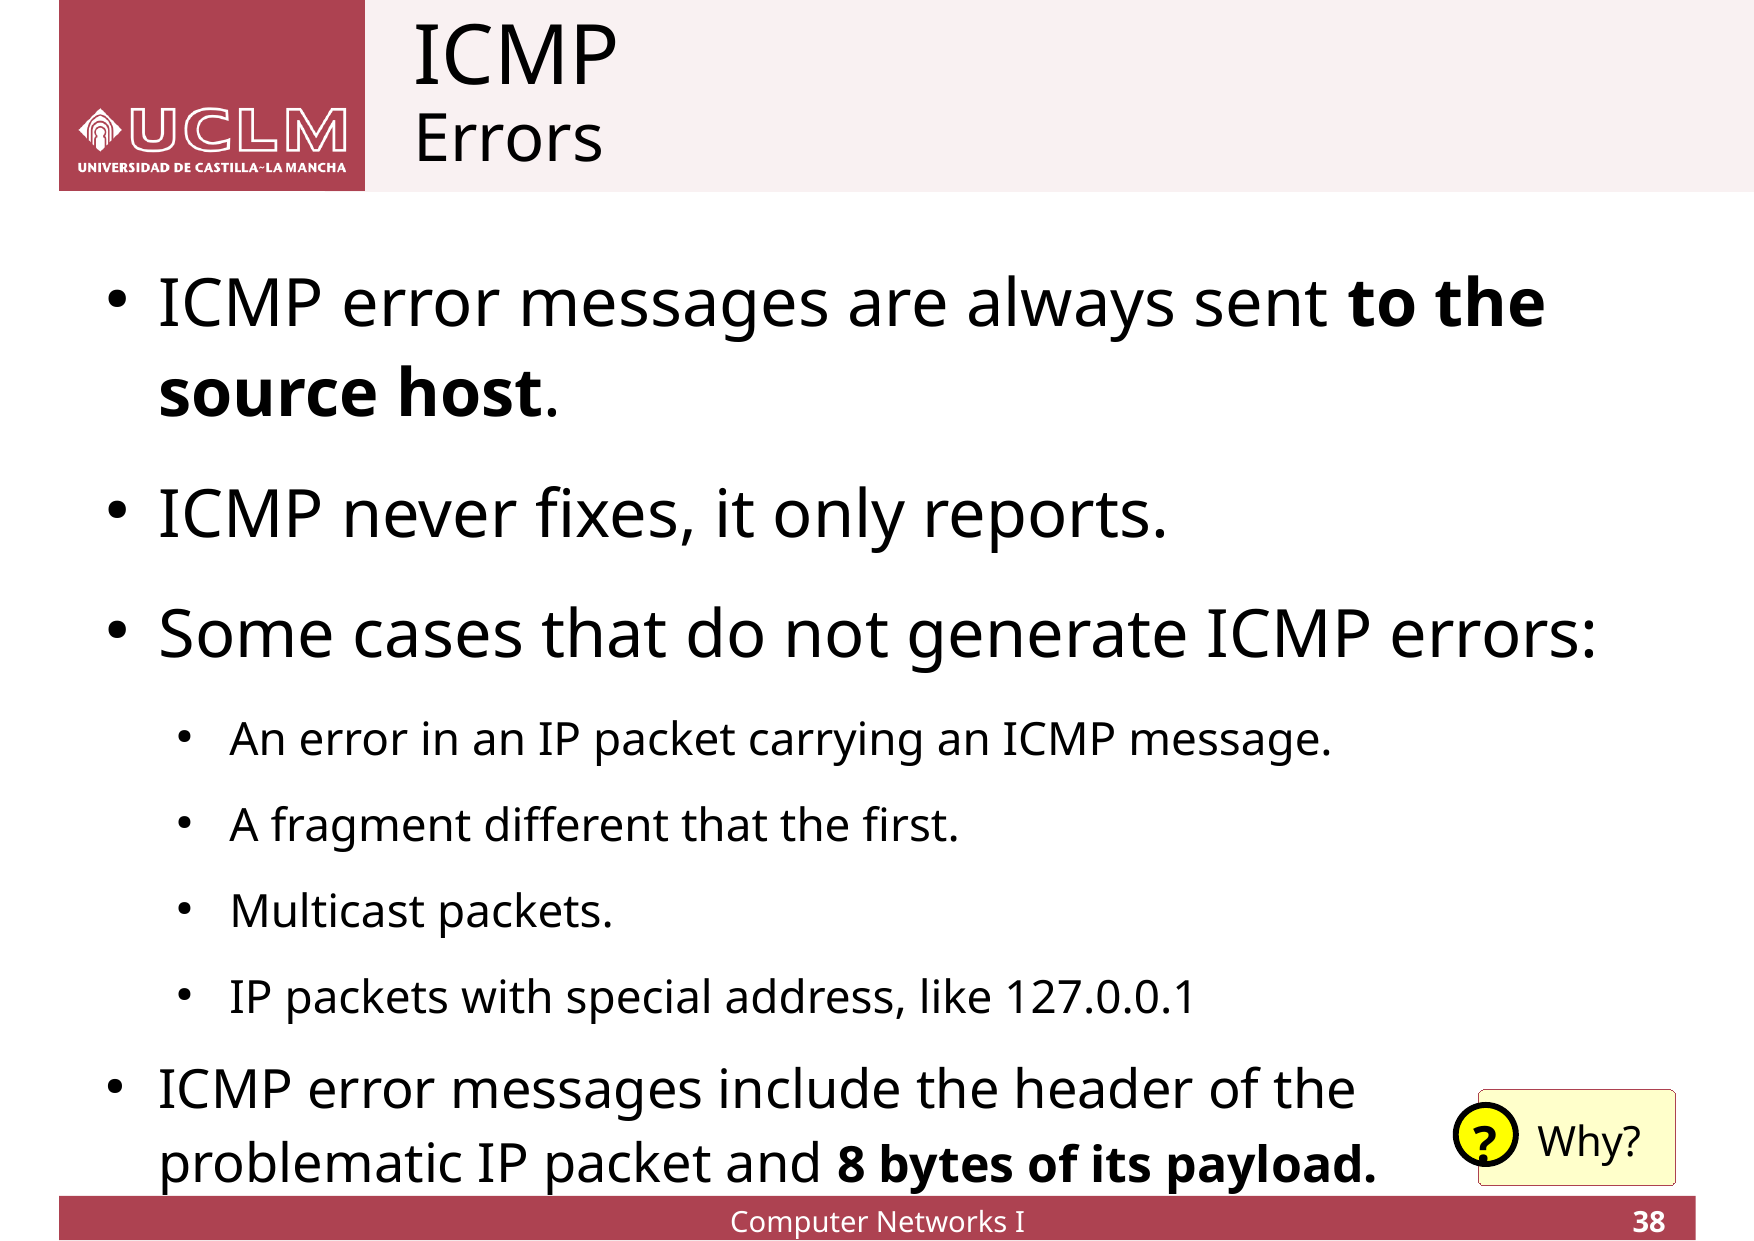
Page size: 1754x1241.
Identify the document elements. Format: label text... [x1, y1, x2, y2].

picture [59, 0, 365, 191]
text_box ? [1471, 1103, 1501, 1177]
title ICMP Errors [413, 0, 1667, 198]
text_box Why? [1478, 1089, 1676, 1186]
text_box [1455, 1108, 1471, 1161]
text_box [1501, 1108, 1516, 1160]
list ICMP error messages are always sent to the source host. ICMP never fixes, it only reports. Some cases that do not generate ICMP errors: An error in an IP packet carrying an ICMP message. A fragment different that the first. Multicast packets. IP packets with special address, like 127.0.0.1 ICMP error messages include the header of the problematic IP packet and 8 bytes of its payload. [87, 254, 1667, 1108]
